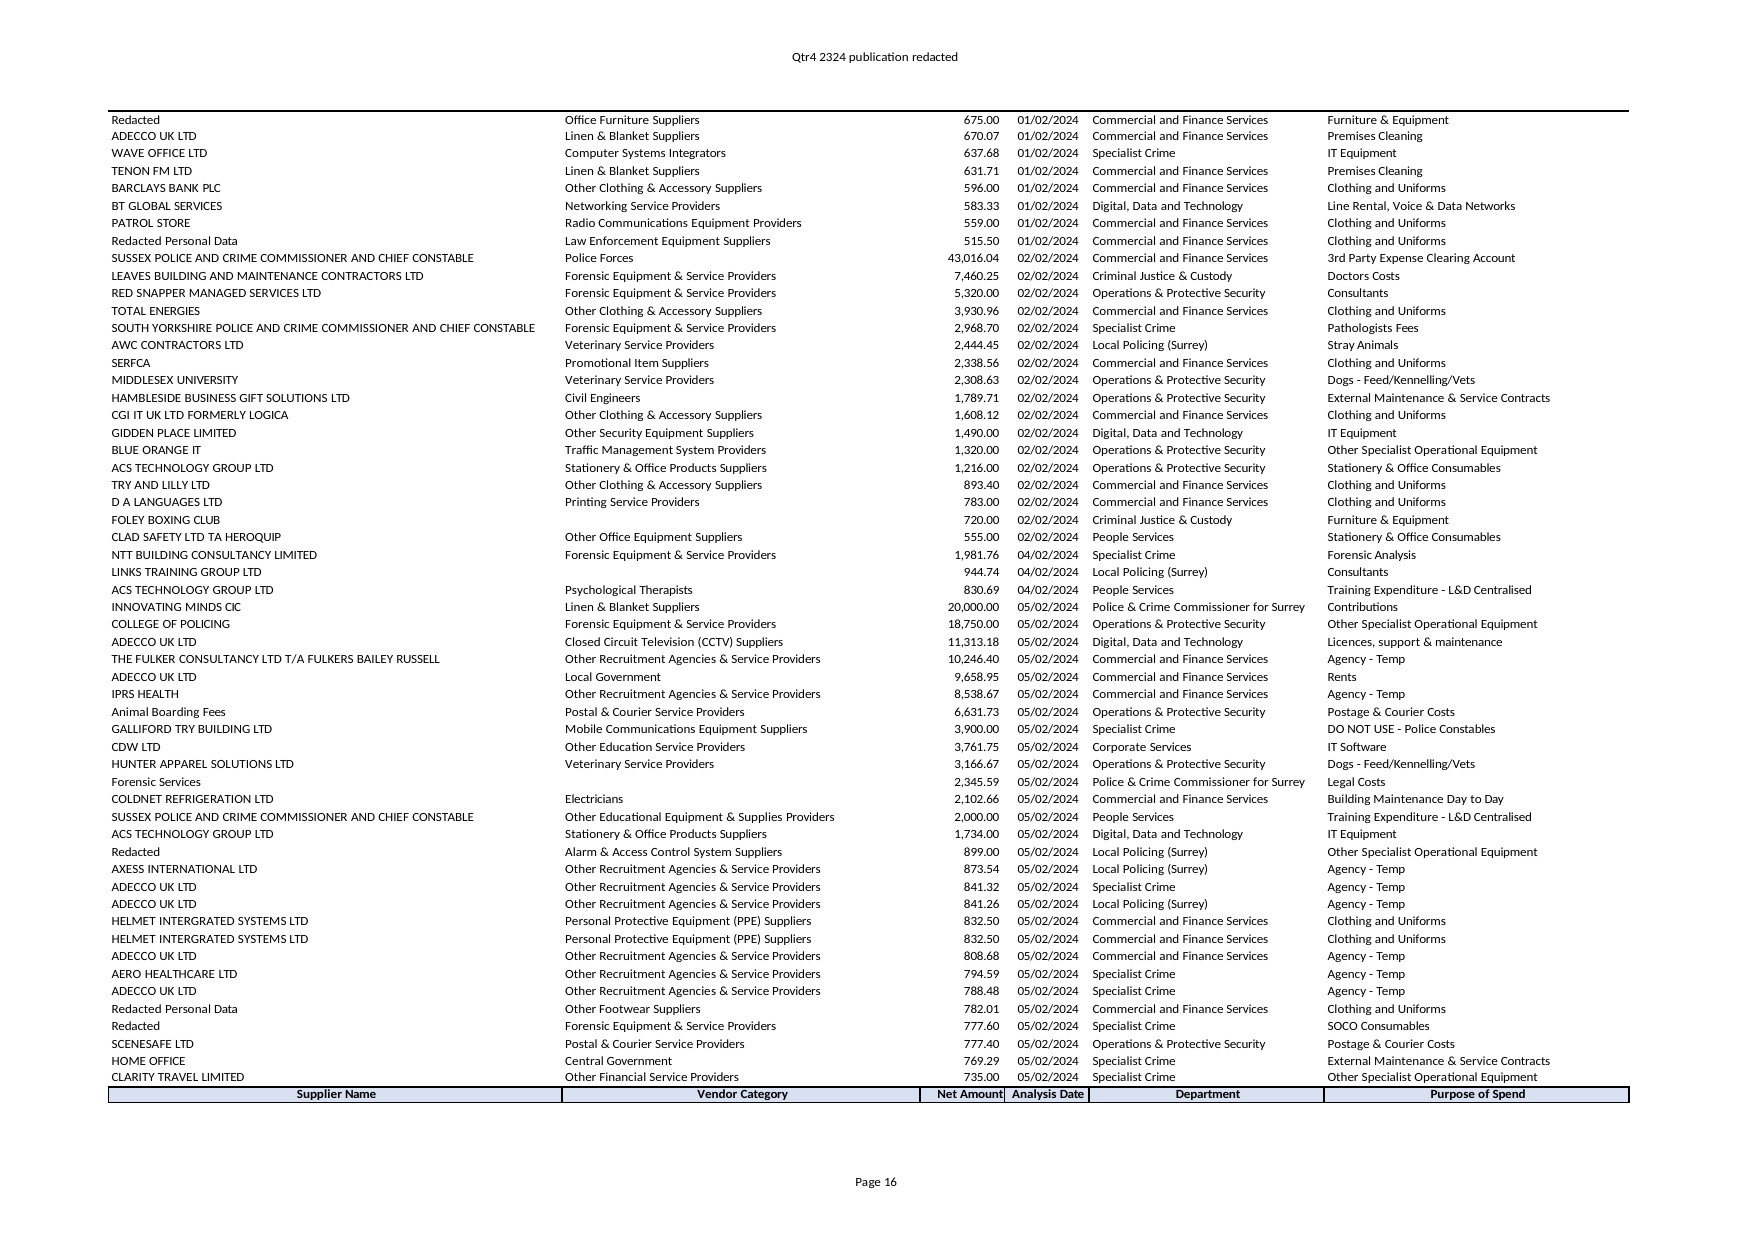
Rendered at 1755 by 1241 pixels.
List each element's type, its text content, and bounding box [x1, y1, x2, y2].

table_cell 05/02/2024 [1004, 774, 1089, 791]
table_cell 05/02/2024 [1004, 739, 1089, 756]
table_cell Agency - Temp [1324, 984, 1629, 1001]
table_cell SUSSEX POLICE AND CRIME COMMISSIONER AND CHIEF CONSTABLE [108, 809, 562, 826]
table_cell 555.00 [920, 529, 1004, 547]
table_cell 01/02/2024 [1004, 112, 1089, 128]
table_cell Clothing and Uniforms [1324, 477, 1629, 494]
table_header Analysis Date [1005, 1088, 1088, 1102]
table_cell 02/02/2024 [1004, 529, 1089, 547]
table_cell 893.40 [920, 477, 1004, 494]
table_cell 05/02/2024 [1004, 704, 1089, 721]
table_cell 02/02/2024 [1004, 372, 1089, 390]
table_cell Clothing and Uniforms [1324, 215, 1629, 233]
table_cell CGI IT UK LTD FORMERLY LOGICA [108, 407, 562, 425]
table_cell 777.60 [920, 1018, 1004, 1036]
table_cell 05/02/2024 [1004, 617, 1089, 634]
table_cell RED SNAPPER MANAGED SERVICES LTD [108, 285, 562, 303]
table_cell 841.26 [920, 896, 1004, 913]
table_cell 3,900.00 [920, 721, 1004, 739]
table_cell 1,789.71 [920, 390, 1004, 407]
table_cell Police & Crime Commissioner for Surrey [1089, 599, 1324, 617]
table_cell Commercial and Finance Services [1089, 112, 1324, 128]
table_cell LINKS TRAINING GROUP LTD [108, 564, 562, 582]
table_cell BARCLAYS BANK PLC [108, 181, 562, 198]
table_cell HAMBLESIDE BUSINESS GIFT SOLUTIONS LTD [108, 390, 562, 407]
table_cell 777.40 [920, 1036, 1004, 1053]
table_cell 832.50 [920, 931, 1004, 948]
table_cell 02/02/2024 [1004, 390, 1089, 407]
table_cell Electricians [562, 791, 920, 809]
table_cell Forensic Equipment & Service Providers [562, 547, 920, 564]
table_cell 2,308.63 [920, 372, 1004, 390]
table_cell 01/02/2024 [1004, 181, 1089, 198]
table_cell IT Software [1324, 739, 1629, 756]
table_cell 637.68 [920, 146, 1004, 163]
table_cell Commercial and Finance Services [1089, 687, 1324, 704]
table_cell 670.07 [920, 128, 1004, 146]
table_cell 1,490.00 [920, 425, 1004, 442]
table_cell Civil Engineers [562, 390, 920, 407]
table_cell Alarm & Access Control System Suppliers [562, 844, 920, 861]
table_cell 2,338.56 [920, 355, 1004, 372]
table_cell Specialist Crime [1089, 1053, 1324, 1071]
table_cell 7,460.25 [920, 268, 1004, 285]
table_cell [562, 512, 920, 529]
table_cell COLDNET REFRIGERATION LTD [108, 791, 562, 809]
table_cell HELMET INTERGRATED SYSTEMS LTD [108, 931, 562, 948]
table_cell 631.71 [920, 163, 1004, 181]
table_cell Agency - Temp [1324, 861, 1629, 879]
table_cell Commercial and Finance Services [1089, 163, 1324, 181]
table_cell TENON FM LTD [108, 163, 562, 181]
table_cell Commercial and Finance Services [1089, 949, 1324, 966]
table_cell 2,000.00 [920, 809, 1004, 826]
table_cell Other Recruitment Agencies & Service Providers [562, 879, 920, 896]
table_cell LEAVES BUILDING AND MAINTENANCE CONTRACTORS LTD [108, 268, 562, 285]
table_cell 11,313.18 [920, 634, 1004, 652]
table_cell Agency - Temp [1324, 687, 1629, 704]
table_cell Commercial and Finance Services [1089, 250, 1324, 268]
table_cell Specialist Crime [1089, 984, 1324, 1001]
table_cell 05/02/2024 [1004, 599, 1089, 617]
table_cell Redacted [108, 112, 562, 128]
table_cell [562, 774, 920, 791]
table_cell 05/02/2024 [1004, 931, 1089, 948]
table_cell 05/02/2024 [1004, 1036, 1089, 1053]
table_cell GALLIFORD TRY BUILDING LTD [108, 721, 562, 739]
table_cell 02/02/2024 [1004, 338, 1089, 355]
table_cell Specialist Crime [1089, 1071, 1324, 1086]
table_cell [562, 564, 920, 582]
table_cell Agency - Temp [1324, 652, 1629, 669]
table_cell Specialist Crime [1089, 966, 1324, 983]
table_cell Veterinary Service Providers [562, 338, 920, 355]
table_cell Veterinary Service Providers [562, 372, 920, 390]
table_cell Contributions [1324, 599, 1629, 617]
table_cell ADECCO UK LTD [108, 896, 562, 913]
table_cell Printing Service Providers [562, 495, 920, 512]
table_cell INNOVATING MINDS CIC [108, 599, 562, 617]
table_cell Local Government [562, 669, 920, 687]
table_cell 43,016.04 [920, 250, 1004, 268]
table_cell Training Expenditure - L&D Centralised [1324, 582, 1629, 599]
table_cell IPRS HEALTH [108, 687, 562, 704]
table_cell Commercial and Finance Services [1089, 181, 1324, 198]
table_header Department [1090, 1088, 1323, 1102]
table_cell 808.68 [920, 949, 1004, 966]
table_cell 2,444.45 [920, 338, 1004, 355]
table_header Purpose of Spend [1325, 1088, 1628, 1102]
table_cell 02/02/2024 [1004, 303, 1089, 320]
table_header Supplier Name [109, 1088, 561, 1102]
table_cell Promotional Item Suppliers [562, 355, 920, 372]
table_cell SOCO Consumables [1324, 1018, 1629, 1036]
table_cell Operations & Protective Security [1089, 372, 1324, 390]
table_cell 05/02/2024 [1004, 1018, 1089, 1036]
table_cell AERO HEALTHCARE LTD [108, 966, 562, 983]
table_cell Personal Protective Equipment (PPE) Suppliers [562, 914, 920, 931]
table_cell Postal & Courier Service Providers [562, 704, 920, 721]
table_cell Mobile Communications Equipment Suppliers [562, 721, 920, 739]
table_cell 559.00 [920, 215, 1004, 233]
table_cell Local Policing (Surrey) [1089, 861, 1324, 879]
table_cell Commercial and Finance Services [1089, 931, 1324, 948]
table_cell Building Maintenance Day to Day [1324, 791, 1629, 809]
table_cell Commercial and Finance Services [1089, 1001, 1324, 1018]
table_cell Pathologists Fees [1324, 320, 1629, 337]
table_cell Other Recruitment Agencies & Service Providers [562, 687, 920, 704]
table_cell People Services [1089, 582, 1324, 599]
table_cell 05/02/2024 [1004, 844, 1089, 861]
table_cell 02/02/2024 [1004, 355, 1089, 372]
table_cell Digital, Data and Technology [1089, 826, 1324, 844]
table_cell ACS TECHNOLOGY GROUP LTD [108, 826, 562, 844]
table_cell Specialist Crime [1089, 146, 1324, 163]
table_cell 02/02/2024 [1004, 512, 1089, 529]
table_cell Stationery & Office Products Suppliers [562, 460, 920, 477]
table_cell Specialist Crime [1089, 1018, 1324, 1036]
table_cell ADECCO UK LTD [108, 669, 562, 687]
table_cell 3,166.67 [920, 756, 1004, 774]
table_cell 04/02/2024 [1004, 582, 1089, 599]
table_cell 05/02/2024 [1004, 687, 1089, 704]
table_cell External Maintenance & Service Contracts [1324, 390, 1629, 407]
table_cell Agency - Temp [1324, 949, 1629, 966]
table_cell Veterinary Service Providers [562, 756, 920, 774]
table_cell 05/02/2024 [1004, 721, 1089, 739]
table_cell 3,761.75 [920, 739, 1004, 756]
table_cell People Services [1089, 809, 1324, 826]
table_cell Closed Circuit Television (CCTV) Suppliers [562, 634, 920, 652]
table_cell 1,608.12 [920, 407, 1004, 425]
table_cell D A LANGUAGES LTD [108, 495, 562, 512]
table_cell 05/02/2024 [1004, 1053, 1089, 1071]
table_cell CLARITY TRAVEL LIMITED [108, 1071, 562, 1086]
table_cell Dogs - Feed/Kennelling/Vets [1324, 372, 1629, 390]
table_cell Operations & Protective Security [1089, 285, 1324, 303]
table_cell Premises Cleaning [1324, 128, 1629, 146]
table_cell 05/02/2024 [1004, 896, 1089, 913]
table_cell 05/02/2024 [1004, 791, 1089, 809]
table_cell 02/02/2024 [1004, 477, 1089, 494]
table_cell 3rd Party Expense Clearing Account [1324, 250, 1629, 268]
table_cell Local Policing (Surrey) [1089, 896, 1324, 913]
table_cell 2,345.59 [920, 774, 1004, 791]
table_cell Stray Animals [1324, 338, 1629, 355]
table_cell Clothing and Uniforms [1324, 914, 1629, 931]
table_cell Digital, Data and Technology [1089, 425, 1324, 442]
table_cell Linen & Blanket Suppliers [562, 599, 920, 617]
table_cell Central Government [562, 1053, 920, 1071]
table_cell Consultants [1324, 564, 1629, 582]
table_cell Animal Boarding Fees [108, 704, 562, 721]
table_cell TRY AND LILLY LTD [108, 477, 562, 494]
table_cell Agency - Temp [1324, 879, 1629, 896]
table_cell Other Specialist Operational Equipment [1324, 844, 1629, 861]
table_cell 2,968.70 [920, 320, 1004, 337]
table_cell People Services [1089, 529, 1324, 547]
table_cell TOTAL ENERGIES [108, 303, 562, 320]
table_cell Local Policing (Surrey) [1089, 564, 1324, 582]
table_cell BLUE ORANGE IT [108, 442, 562, 460]
table_cell Radio Communications Equipment Providers [562, 215, 920, 233]
table_cell BT GLOBAL SERVICES [108, 198, 562, 215]
table_cell Other Recruitment Agencies & Service Providers [562, 949, 920, 966]
table_cell 675.00 [920, 112, 1004, 128]
table_cell Police Forces [562, 250, 920, 268]
table_cell Furniture & Equipment [1324, 112, 1629, 128]
table_cell Operations & Protective Security [1089, 756, 1324, 774]
table_cell Agency - Temp [1324, 896, 1629, 913]
table_cell 05/02/2024 [1004, 879, 1089, 896]
table_cell Consultants [1324, 285, 1629, 303]
table_cell Other Educational Equipment & Supplies Providers [562, 809, 920, 826]
table_cell NTT BUILDING CONSULTANCY LIMITED [108, 547, 562, 564]
table_cell Other Financial Service Providers [562, 1071, 920, 1086]
table_cell DO NOT USE - Police Constables [1324, 721, 1629, 739]
table_cell Clothing and Uniforms [1324, 495, 1629, 512]
table_cell IT Equipment [1324, 425, 1629, 442]
table_cell 05/02/2024 [1004, 984, 1089, 1001]
table_cell 596.00 [920, 181, 1004, 198]
table_cell Licences, support & maintenance [1324, 634, 1629, 652]
table_cell 515.50 [920, 233, 1004, 250]
table_cell Dogs - Feed/Kennelling/Vets [1324, 756, 1629, 774]
table_cell 720.00 [920, 512, 1004, 529]
table_cell SCENESAFE LTD [108, 1036, 562, 1053]
table_cell 01/02/2024 [1004, 146, 1089, 163]
table_cell HUNTER APPAREL SOLUTIONS LTD [108, 756, 562, 774]
table_cell Digital, Data and Technology [1089, 634, 1324, 652]
table_cell Commercial and Finance Services [1089, 791, 1324, 809]
table_cell Criminal Justice & Custody [1089, 512, 1324, 529]
table_cell Other Recruitment Agencies & Service Providers [562, 966, 920, 983]
table_cell Furniture & Equipment [1324, 512, 1629, 529]
table_cell 583.33 [920, 198, 1004, 215]
table_cell 05/02/2024 [1004, 1071, 1089, 1086]
table_cell 832.50 [920, 914, 1004, 931]
table_cell Other Clothing & Accessory Suppliers [562, 407, 920, 425]
table_cell 05/02/2024 [1004, 914, 1089, 931]
table_cell 899.00 [920, 844, 1004, 861]
table_cell Redacted [108, 1018, 562, 1036]
table_cell ACS TECHNOLOGY GROUP LTD [108, 460, 562, 477]
table_cell 02/02/2024 [1004, 285, 1089, 303]
table_cell Commercial and Finance Services [1089, 355, 1324, 372]
table_cell Forensic Equipment & Service Providers [562, 320, 920, 337]
table_cell Operations & Protective Security [1089, 442, 1324, 460]
table_cell Commercial and Finance Services [1089, 495, 1324, 512]
table_cell 1,981.76 [920, 547, 1004, 564]
table_cell 20,000.00 [920, 599, 1004, 617]
table_cell 05/02/2024 [1004, 652, 1089, 669]
table_cell 830.69 [920, 582, 1004, 599]
table_cell Psychological Therapists [562, 582, 920, 599]
table_cell IT Equipment [1324, 826, 1629, 844]
table_cell 02/02/2024 [1004, 495, 1089, 512]
table_cell 769.29 [920, 1053, 1004, 1071]
table_cell Forensic Equipment & Service Providers [562, 285, 920, 303]
table_cell 01/02/2024 [1004, 215, 1089, 233]
table_cell 02/02/2024 [1004, 407, 1089, 425]
table_cell 01/02/2024 [1004, 198, 1089, 215]
table_cell 8,538.67 [920, 687, 1004, 704]
table_cell MIDDLESEX UNIVERSITY [108, 372, 562, 390]
table_cell Redacted Personal Data [108, 1001, 562, 1018]
table_cell Commercial and Finance Services [1089, 215, 1324, 233]
table_cell HELMET INTERGRATED SYSTEMS LTD [108, 914, 562, 931]
table_cell 3,930.96 [920, 303, 1004, 320]
table_cell Commercial and Finance Services [1089, 477, 1324, 494]
table_cell ADECCO UK LTD [108, 634, 562, 652]
table_cell 02/02/2024 [1004, 320, 1089, 337]
table_cell Commercial and Finance Services [1089, 407, 1324, 425]
table_cell Commercial and Finance Services [1089, 128, 1324, 146]
table_cell Other Office Equipment Suppliers [562, 529, 920, 547]
table_cell Premises Cleaning [1324, 163, 1629, 181]
table_cell ADECCO UK LTD [108, 128, 562, 146]
table_cell Operations & Protective Security [1089, 1036, 1324, 1053]
table_cell Agency - Temp [1324, 966, 1629, 983]
table_cell 873.54 [920, 861, 1004, 879]
table_cell Redacted [108, 844, 562, 861]
table_cell Other Footwear Suppliers [562, 1001, 920, 1018]
table_cell Clothing and Uniforms [1324, 181, 1629, 198]
table_cell ACS TECHNOLOGY GROUP LTD [108, 582, 562, 599]
table_header Vendor Category [563, 1088, 919, 1102]
table_cell Local Policing (Surrey) [1089, 844, 1324, 861]
table_cell Networking Service Providers [562, 198, 920, 215]
table_cell Criminal Justice & Custody [1089, 268, 1324, 285]
table_cell Forensic Services [108, 774, 562, 791]
table_cell Legal Costs [1324, 774, 1629, 791]
table_cell 10,246.40 [920, 652, 1004, 669]
table_cell 944.74 [920, 564, 1004, 582]
table_cell CLAD SAFETY LTD TA HEROQUIP [108, 529, 562, 547]
table_cell Corporate Services [1089, 739, 1324, 756]
table_cell Other Recruitment Agencies & Service Providers [562, 896, 920, 913]
table_cell Local Policing (Surrey) [1089, 338, 1324, 355]
table_cell WAVE OFFICE LTD [108, 146, 562, 163]
table_cell Commercial and Finance Services [1089, 652, 1324, 669]
table_cell External Maintenance & Service Contracts [1324, 1053, 1629, 1071]
table_cell Other Recruitment Agencies & Service Providers [562, 652, 920, 669]
table_cell Law Enforcement Equipment Suppliers [562, 233, 920, 250]
table_cell Forensic Equipment & Service Providers [562, 617, 920, 634]
table_cell 841.32 [920, 879, 1004, 896]
table_cell Clothing and Uniforms [1324, 931, 1629, 948]
table_cell ADECCO UK LTD [108, 879, 562, 896]
table_cell Stationery & Office Consumables [1324, 460, 1629, 477]
table_cell Other Clothing & Accessory Suppliers [562, 303, 920, 320]
table_cell THE FULKER CONSULTANCY LTD T/A FULKERS BAILEY RUSSELL [108, 652, 562, 669]
table_cell Linen & Blanket Suppliers [562, 128, 920, 146]
table_cell 05/02/2024 [1004, 949, 1089, 966]
table_cell Clothing and Uniforms [1324, 407, 1629, 425]
table_cell Clothing and Uniforms [1324, 1001, 1629, 1018]
table_cell COLLEGE OF POLICING [108, 617, 562, 634]
table_cell 5,320.00 [920, 285, 1004, 303]
table_cell Other Clothing & Accessory Suppliers [562, 477, 920, 494]
table_cell SERFCA [108, 355, 562, 372]
table_cell Redacted Personal Data [108, 233, 562, 250]
table_cell Operations & Protective Security [1089, 617, 1324, 634]
table_cell Clothing and Uniforms [1324, 355, 1629, 372]
table_cell Stationery & Office Products Suppliers [562, 826, 920, 844]
table_cell Other Clothing & Accessory Suppliers [562, 181, 920, 198]
table_cell 04/02/2024 [1004, 564, 1089, 582]
table_cell Other Education Service Providers [562, 739, 920, 756]
table_cell 1,216.00 [920, 460, 1004, 477]
table_cell 02/02/2024 [1004, 250, 1089, 268]
table_cell 05/02/2024 [1004, 966, 1089, 983]
table_cell 1,320.00 [920, 442, 1004, 460]
table_cell Computer Systems Integrators [562, 146, 920, 163]
table_cell Clothing and Uniforms [1324, 303, 1629, 320]
table_cell Linen & Blanket Suppliers [562, 163, 920, 181]
table_cell 05/02/2024 [1004, 826, 1089, 844]
table_cell 02/02/2024 [1004, 268, 1089, 285]
table_cell Operations & Protective Security [1089, 460, 1324, 477]
table_cell 01/02/2024 [1004, 163, 1089, 181]
table_cell HOME OFFICE [108, 1053, 562, 1071]
table_cell IT Equipment [1324, 146, 1629, 163]
table_cell Digital, Data and Technology [1089, 198, 1324, 215]
table_cell Commercial and Finance Services [1089, 233, 1324, 250]
table_cell 6,631.73 [920, 704, 1004, 721]
table_cell Postage & Courier Costs [1324, 704, 1629, 721]
table_cell Police & Crime Commissioner for Surrey [1089, 774, 1324, 791]
table_cell 02/02/2024 [1004, 442, 1089, 460]
table_cell Commercial and Finance Services [1089, 914, 1324, 931]
table_cell Clothing and Uniforms [1324, 233, 1629, 250]
table_cell Postage & Courier Costs [1324, 1036, 1629, 1053]
table_cell 05/02/2024 [1004, 669, 1089, 687]
table_cell Specialist Crime [1089, 721, 1324, 739]
table_cell Postal & Courier Service Providers [562, 1036, 920, 1053]
table_cell 02/02/2024 [1004, 460, 1089, 477]
table_cell Other Specialist Operational Equipment [1324, 1071, 1629, 1086]
table_cell 01/02/2024 [1004, 233, 1089, 250]
table_cell 735.00 [920, 1071, 1004, 1086]
table_cell 788.48 [920, 984, 1004, 1001]
table_cell Specialist Crime [1089, 547, 1324, 564]
table_cell 18,750.00 [920, 617, 1004, 634]
table_cell 04/02/2024 [1004, 547, 1089, 564]
table_cell 02/02/2024 [1004, 425, 1089, 442]
table_cell AWC CONTRACTORS LTD [108, 338, 562, 355]
table_cell Doctors Costs [1324, 268, 1629, 285]
table_cell Training Expenditure - L&D Centralised [1324, 809, 1629, 826]
table_cell FOLEY BOXING CLUB [108, 512, 562, 529]
table_cell Other Recruitment Agencies & Service Providers [562, 984, 920, 1001]
table_cell 05/02/2024 [1004, 634, 1089, 652]
table_cell Specialist Crime [1089, 320, 1324, 337]
table_cell 783.00 [920, 495, 1004, 512]
table_cell GIDDEN PLACE LIMITED [108, 425, 562, 442]
table_cell 9,658.95 [920, 669, 1004, 687]
table_cell Other Security Equipment Suppliers [562, 425, 920, 442]
table_cell 05/02/2024 [1004, 809, 1089, 826]
table_cell 05/02/2024 [1004, 861, 1089, 879]
table_cell ADECCO UK LTD [108, 984, 562, 1001]
table_cell Stationery & Office Consumables [1324, 529, 1629, 547]
table_cell 1,734.00 [920, 826, 1004, 844]
table_cell Personal Protective Equipment (PPE) Suppliers [562, 931, 920, 948]
table_cell 782.01 [920, 1001, 1004, 1018]
table_cell 2,102.66 [920, 791, 1004, 809]
table_cell 01/02/2024 [1004, 128, 1089, 146]
table_cell Forensic Equipment & Service Providers [562, 268, 920, 285]
table_cell Other Recruitment Agencies & Service Providers [562, 861, 920, 879]
table_cell SUSSEX POLICE AND CRIME COMMISSIONER AND CHIEF CONSTABLE [108, 250, 562, 268]
table_cell Line Rental, Voice & Data Networks [1324, 198, 1629, 215]
table_cell Other Specialist Operational Equipment [1324, 442, 1629, 460]
table_cell Forensic Equipment & Service Providers [562, 1018, 920, 1036]
table_cell Forensic Analysis [1324, 547, 1629, 564]
table_cell Traffic Management System Providers [562, 442, 920, 460]
table_cell Operations & Protective Security [1089, 704, 1324, 721]
table_cell SOUTH YORKSHIRE POLICE AND CRIME COMMISSIONER AND CHIEF CONSTABLE [108, 320, 562, 337]
table_cell Commercial and Finance Services [1089, 303, 1324, 320]
table_cell 05/02/2024 [1004, 756, 1089, 774]
table_cell 05/02/2024 [1004, 1001, 1089, 1018]
table_cell CDW LTD [108, 739, 562, 756]
table_cell PATROL STORE [108, 215, 562, 233]
table_cell Rents [1324, 669, 1629, 687]
table_header Net Amount [921, 1088, 1004, 1102]
table_cell 794.59 [920, 966, 1004, 983]
table_cell Operations & Protective Security [1089, 390, 1324, 407]
table_cell Commercial and Finance Services [1089, 669, 1324, 687]
table_cell Office Furniture Suppliers [562, 112, 920, 128]
table_cell Other Specialist Operational Equipment [1324, 617, 1629, 634]
table_cell ADECCO UK LTD [108, 949, 562, 966]
table_cell Specialist Crime [1089, 879, 1324, 896]
table_cell AXESS INTERNATIONAL LTD [108, 861, 562, 879]
